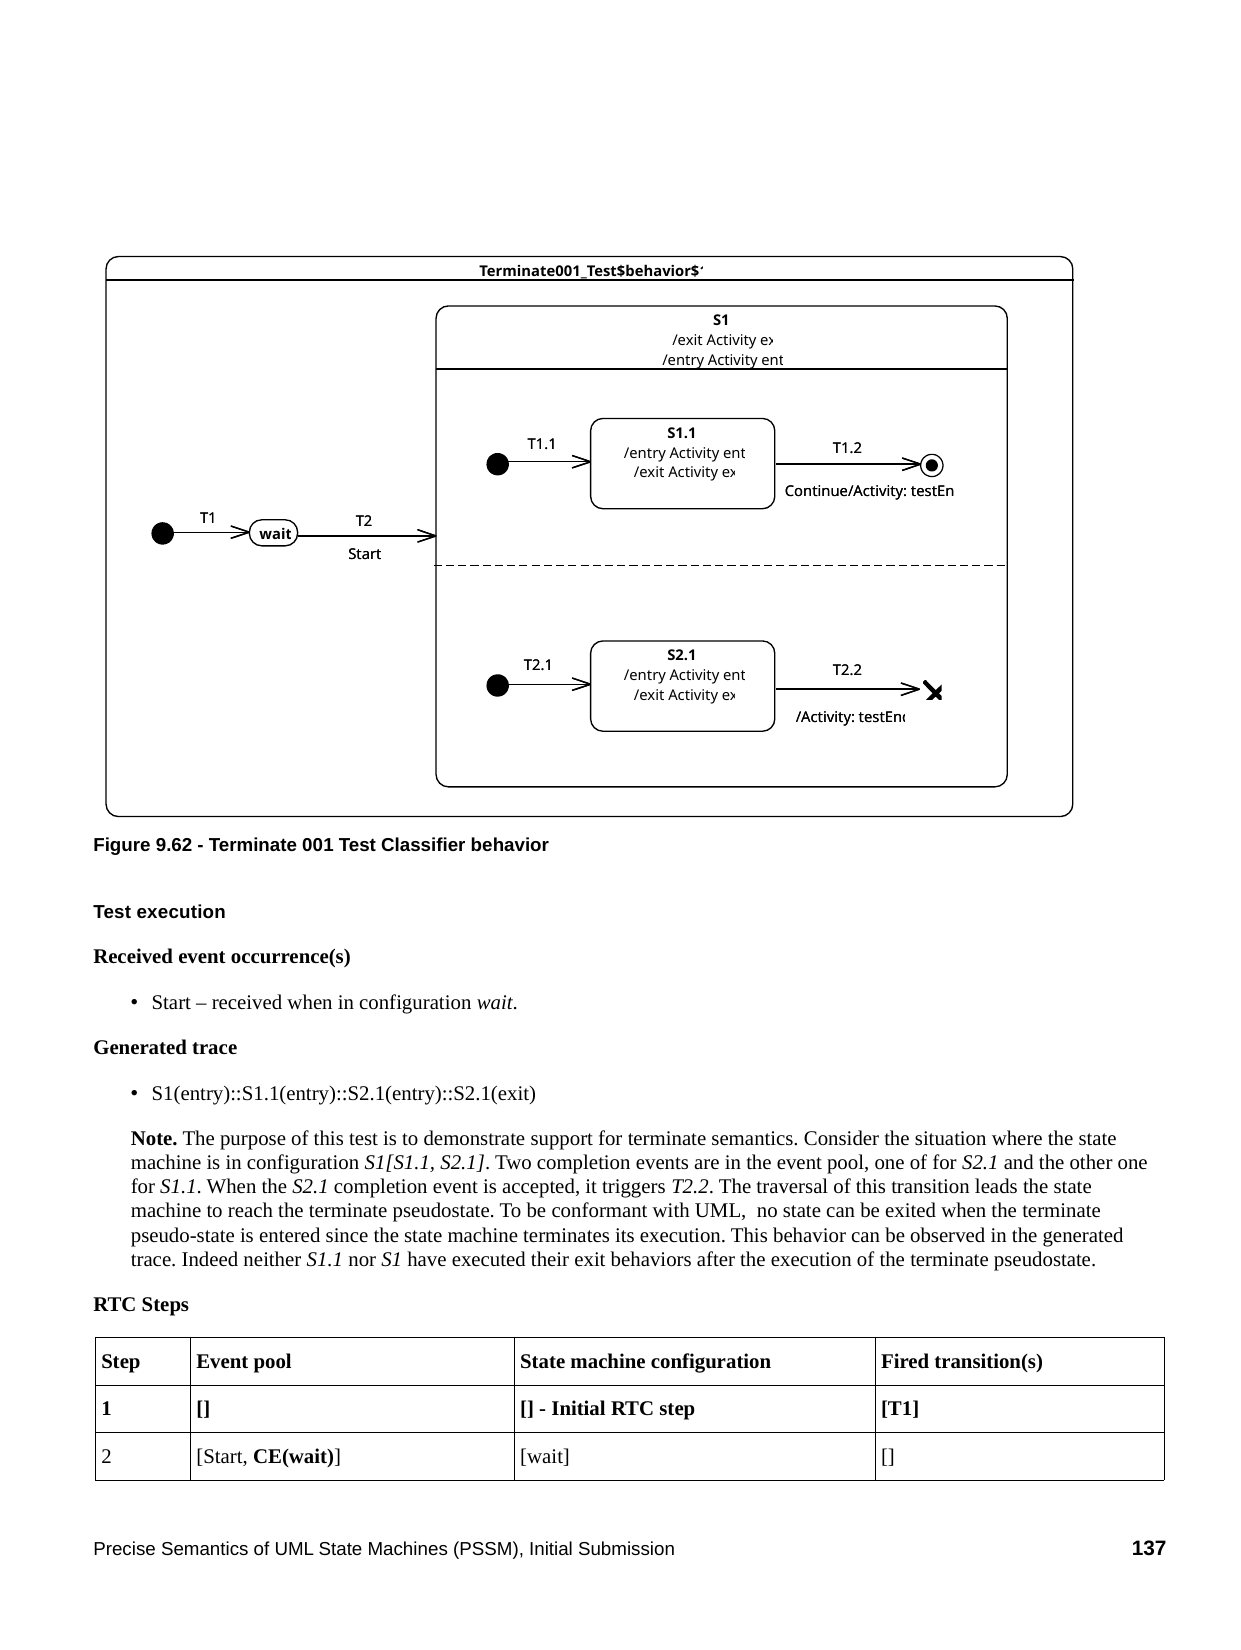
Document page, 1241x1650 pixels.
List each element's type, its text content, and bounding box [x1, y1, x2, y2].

list Start – received when in configuration wait. [131, 989, 1164, 1014]
text Generated trace [93, 1035, 1164, 1059]
table_cell [] [876, 1433, 1164, 1480]
text Received event occurrence(s) [93, 944, 1164, 968]
subtitle Test execution [93, 901, 1164, 923]
table_header State machine configuration [515, 1338, 875, 1384]
table_cell [] - Initial RTC step [515, 1386, 875, 1432]
table_header Step [96, 1338, 190, 1384]
table_cell 1 [96, 1386, 190, 1432]
table_cell [Start, CE(wait)] [191, 1433, 514, 1480]
text Figure 9.62 - Terminate 001 Test Classifier behavior [93, 243, 1087, 856]
table_cell 2 [96, 1433, 190, 1480]
table_cell [T1] [876, 1386, 1164, 1432]
list S1(entry)::S1.1(entry)::S2.1(entry)::S2.1(exit) [131, 1080, 1164, 1105]
text RTC Steps [93, 1292, 1164, 1316]
table_cell [] [191, 1386, 514, 1432]
table_header Event pool [191, 1338, 514, 1384]
text Note. The purpose of this test is to demonstrate support for terminate semantics. Consider the situation where the state machine is in configuration S1[S1.1, S2.1]. Two completion events are in the event pool, one of for S2.1 and the other one for S1.1. When the S2.1 completion event is accepted, it triggers T2.2. The traversal of this transition leads the state machine to reach the terminate pseudostate. To be conformant with UML, no state can be exited when the terminate pseudo-state is entered since the state machine terminates its execution. This behavior can be observed in the generated trace. Indeed neither S1.1 nor S1 have executed their exit behaviors after the execution of the terminate pseudostate. [131, 1126, 1164, 1271]
table_header Fired transition(s) [876, 1338, 1164, 1384]
table_cell [wait] [515, 1433, 875, 1480]
